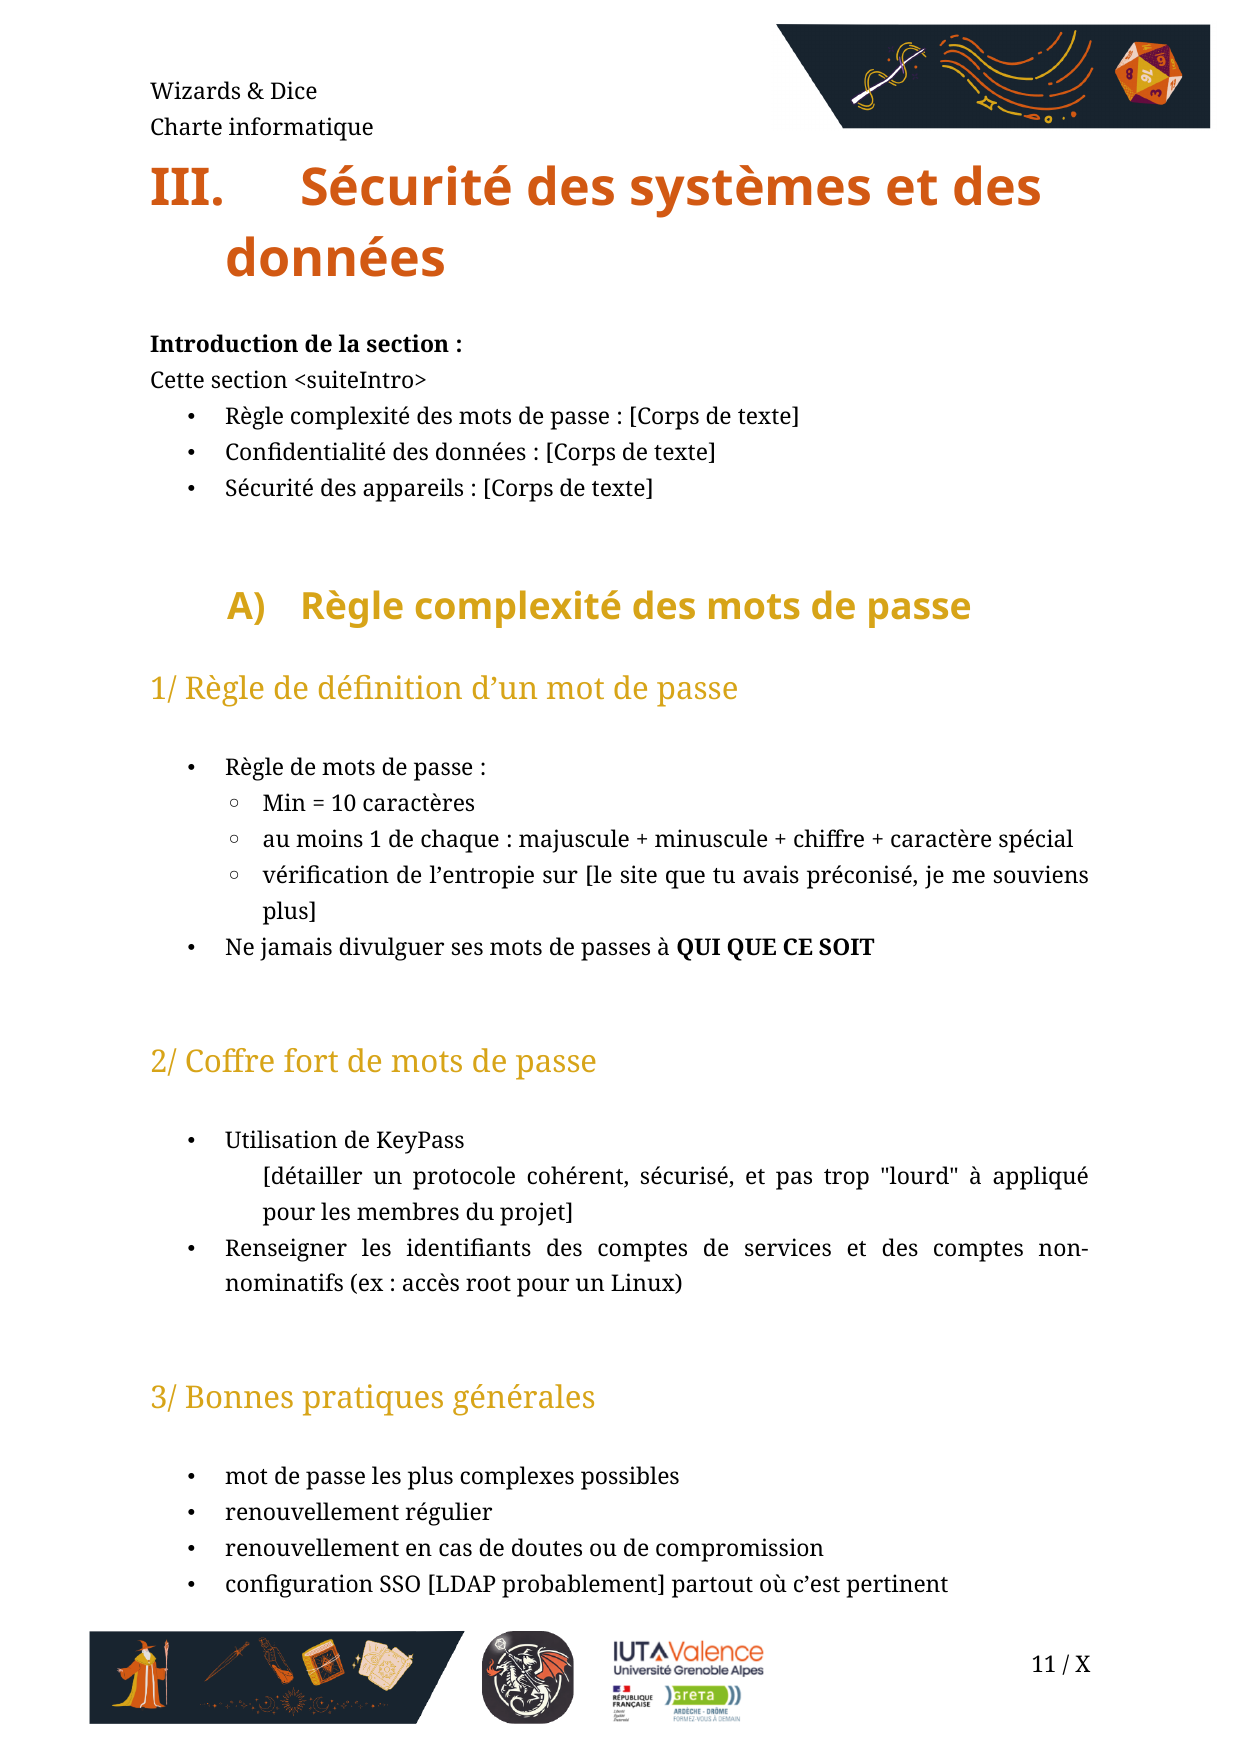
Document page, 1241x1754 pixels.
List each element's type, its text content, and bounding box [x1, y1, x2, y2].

list [détailler un protocole cohérent, sécurisé, et pas trop "lourd" à appliqué pour les membres du projet] [225, 1159, 1090, 1227]
list vérification de l’entropie sur [le site que tu avais préconisé, je me souviens plus] [225, 859, 1090, 926]
subtitle Règle de définition d’un mot de passe [150, 666, 1090, 709]
list Sécurité des appareils : [Corps de texte] [187, 472, 1090, 503]
picture [771, 21, 1218, 131]
list configuration SSO [LDAP probablement] partout où c’est pertinent [187, 1568, 1090, 1599]
list Utilisation de KeyPass [187, 1124, 1090, 1155]
list renouvellement régulier [187, 1496, 1090, 1527]
list Confidentialité des données : [Corps de texte] [187, 436, 1090, 467]
text Cette section <suiteIntro> [150, 364, 1090, 395]
subtitle Bonnes pratiques générales [150, 1375, 1090, 1418]
list Min = 10 caractères [225, 787, 1090, 818]
subtitle Sécurité des systèmes et des données [150, 150, 1090, 292]
picture [81, 1620, 788, 1733]
list au moins 1 de chaque : majuscule + minuscule + chiffre + caractère spécial [225, 823, 1090, 854]
list Ne jamais divulguer ses mots de passes à QUI QUE CE SOIT [187, 931, 1090, 962]
subtitle Règle complexité des mots de passe [227, 579, 1090, 630]
text Introduction de la section : [150, 328, 1090, 359]
list mot de passe les plus complexes possibles [187, 1460, 1090, 1491]
list Règle complexité des mots de passe : [Corps de texte] [187, 400, 1090, 431]
list Renseigner les identifiants des comptes de services et des comptes non-nominatifs (ex : accès root pour un Linux) [187, 1231, 1090, 1299]
list renouvellement en cas de doutes ou de compromission [187, 1532, 1090, 1563]
subtitle Coffre fort de mots de passe [150, 1039, 1090, 1081]
list Règle de mots de passe : [187, 751, 1090, 782]
